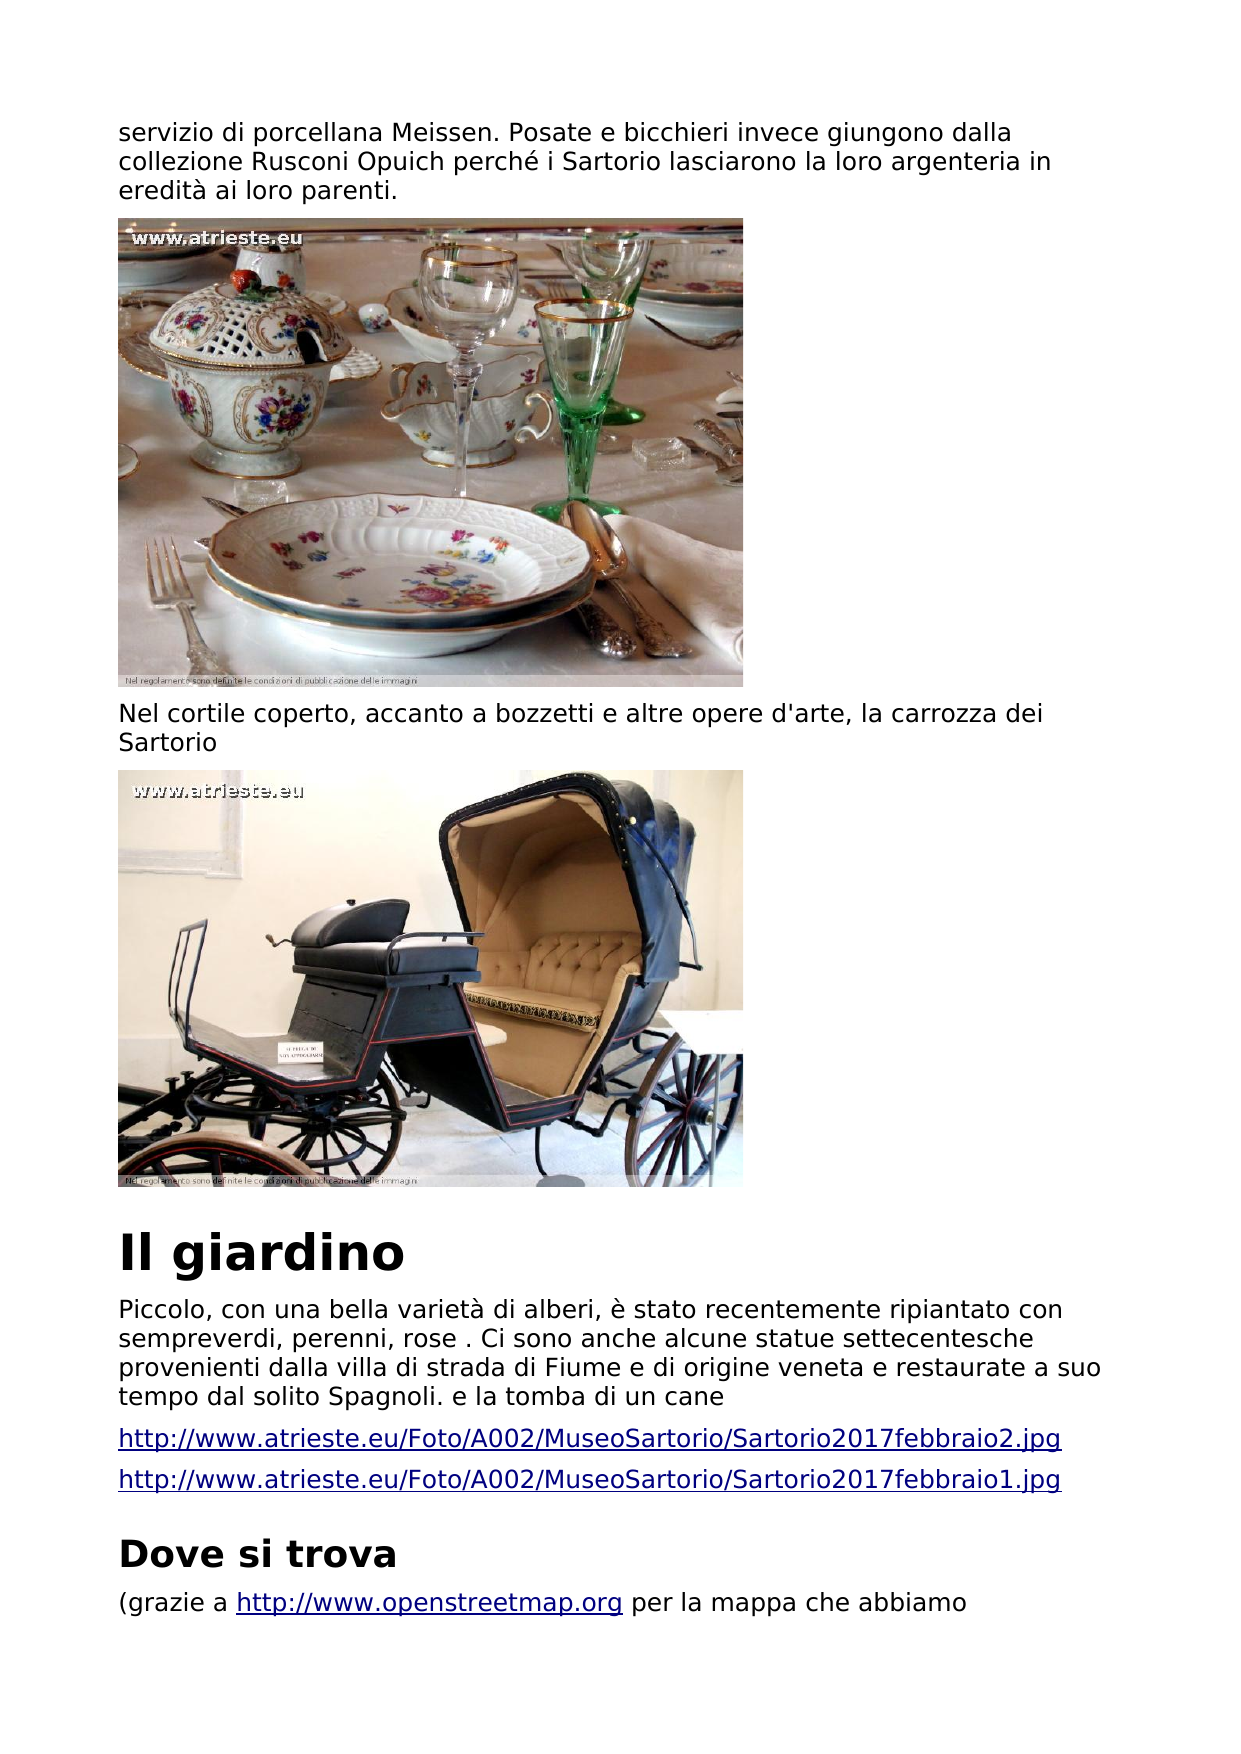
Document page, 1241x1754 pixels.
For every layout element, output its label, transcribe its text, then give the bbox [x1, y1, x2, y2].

picture [118, 218, 744, 687]
picture [118, 770, 744, 1187]
text Piccolo, con una bella varietà di alberi, è stato recentemente ripiantato con sempreverdi, perenni, rose . Ci sono anche alcune statue settecentesche provenienti dalla villa di strada di Fiume e di origine veneta e restaurate a suo tempo dal solito Spagnoli. e la tomba di un cane [118, 1295, 1122, 1411]
text (grazie a http://www.openstreetmap.org per la mappa che abbiamo [118, 1588, 1122, 1618]
text http://www.atrieste.eu/Foto/A002/MuseoSartorio/Sartorio2017febbraio1.jpg [118, 1466, 1122, 1495]
subtitle Dove si trova [118, 1532, 1122, 1576]
subtitle Il giardino [118, 1224, 1122, 1282]
text http://www.atrieste.eu/Foto/A002/MuseoSartorio/Sartorio2017febbraio2.jpg [118, 1424, 1122, 1453]
text Nel cortile coperto, accanto a bozzetti e altre opere d'arte, la carrozza dei Sartorio [118, 699, 1122, 758]
text servizio di porcellana Meissen. Posate e bicchieri invece giungono dalla collezione Rusconi Opuich perché i Sartorio lasciarono la loro argenteria in eredità ai loro parenti. [118, 118, 1122, 206]
